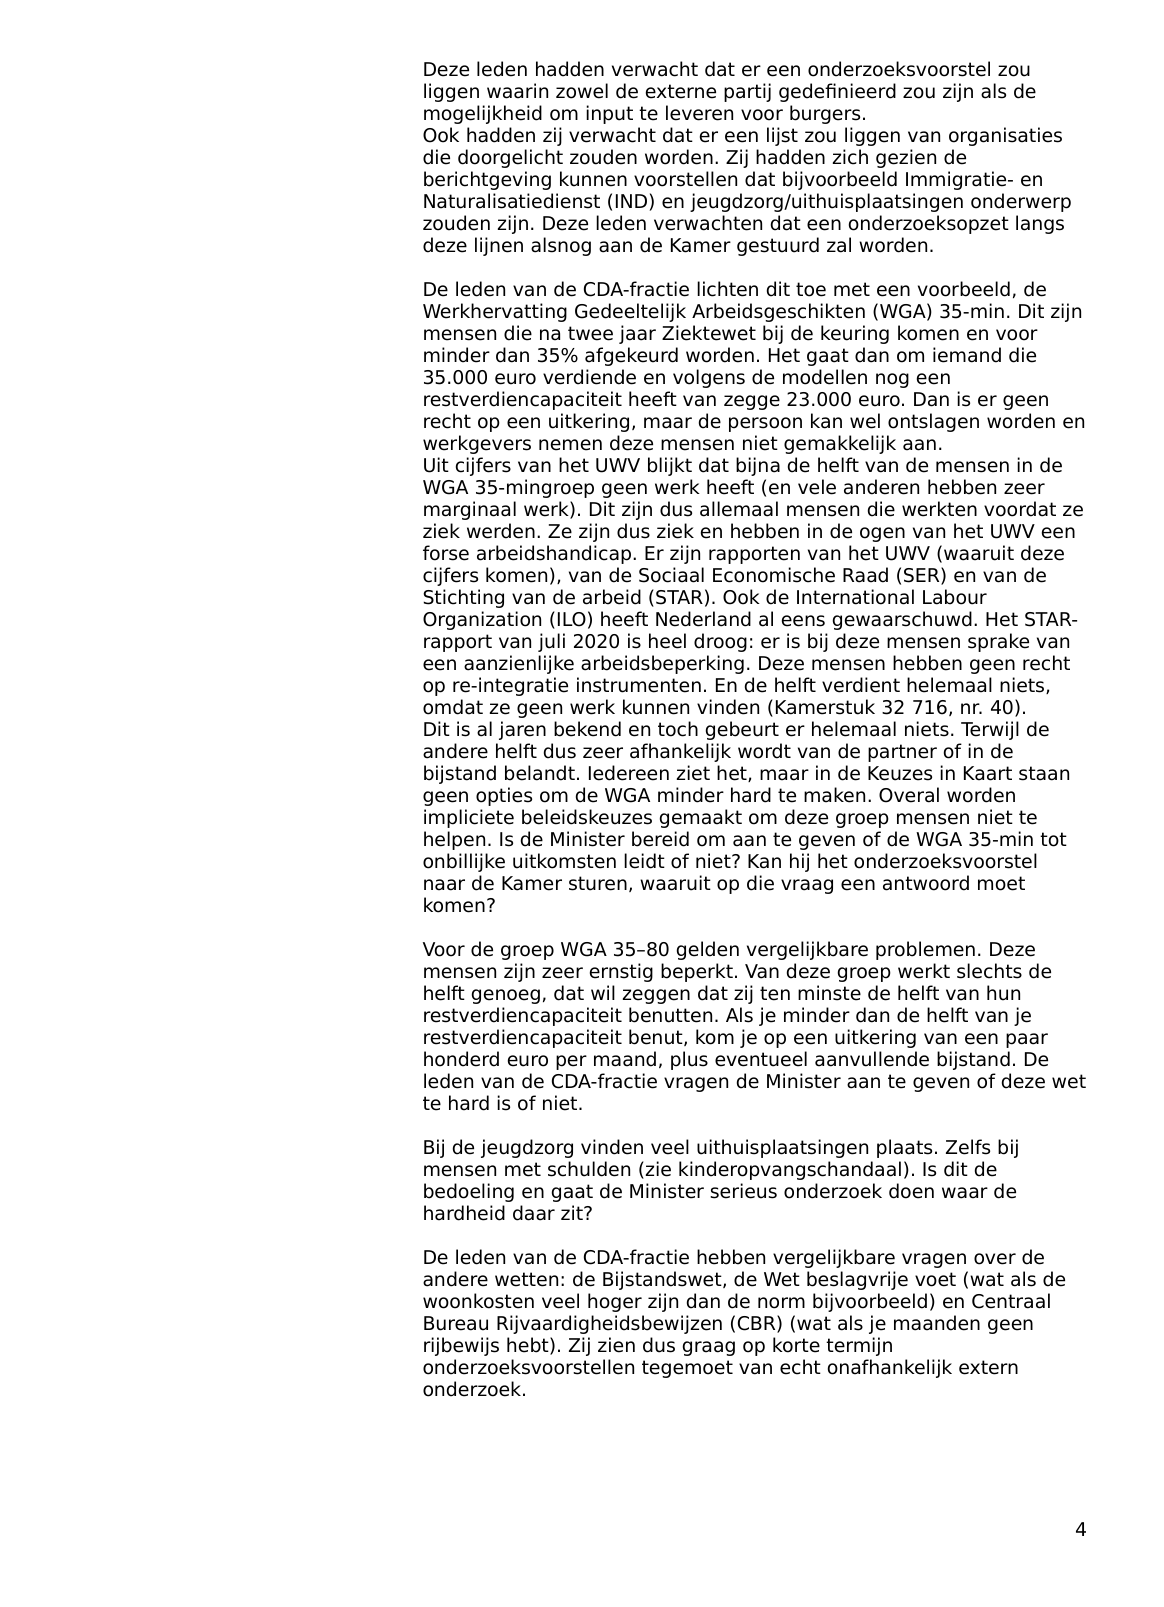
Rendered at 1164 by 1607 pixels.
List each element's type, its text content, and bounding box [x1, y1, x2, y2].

text De leden van de CDA-fractie hebben vergelijkbare vragen over de andere wetten: de Bijstandswet, de Wet beslagvrije voet (wat als de woonkosten veel hoger zijn dan de norm bijvoorbeeld) en Centraal Bureau Rijvaardigheidsbewijzen (CBR) (wat als je maanden geen rijbewijs hebt). Zij zien dus graag op korte termijn onderzoeksvoorstellen tegemoet van echt onafhankelijk extern onderzoek. [422, 1247, 1087, 1401]
text Voor de groep WGA 35–80 gelden vergelijkbare problemen. Deze mensen zijn zeer ernstig beperkt. Van deze groep werkt slechts de helft genoeg, dat wil zeggen dat zij ten minste de helft van hun restverdiencapaciteit benutten. Als je minder dan de helft van je restverdiencapaciteit benut, kom je op een uitkering van een paar honderd euro per maand, plus eventueel aanvullende bijstand. De leden van de CDA-fractie vragen de Minister aan te geven of deze wet te hard is of niet. [422, 939, 1087, 1114]
text Deze leden hadden verwacht dat er een onderzoeksvoorstel zou liggen waarin zowel de externe partij gedefinieerd zou zijn als de mogelijkheid om input te leveren voor burgers. [422, 59, 1087, 125]
text Bij de jeugdzorg vinden veel uithuisplaatsingen plaats. Zelfs bij mensen met schulden (zie kinderopvangschandaal). Is dit de bedoeling en gaat de Minister serieus onderzoek doen waar de hardheid daar zit? [422, 1137, 1087, 1224]
text Dit is al jaren bekend en toch gebeurt er helemaal niets. Terwijl de andere helft dus zeer afhankelijk wordt van de partner of in de bijstand belandt. Iedereen ziet het, maar in de Keuzes in Kaart staan geen opties om de WGA minder hard te maken. Overal worden impliciete beleidskeuzes gemaakt om deze groep mensen niet te helpen. Is de Minister bereid om aan te geven of de WGA 35-min tot onbillijke uitkomsten leidt of niet? Kan hij het onderzoeksvoorstel naar de Kamer sturen, waaruit op die vraag een antwoord moet komen? [422, 719, 1087, 916]
text De leden van de CDA-fractie lichten dit toe met een voorbeeld, de Werkhervatting Gedeeltelijk Arbeidsgeschikten (WGA) 35-min. Dit zijn mensen die na twee jaar Ziektewet bij de keuring komen en voor minder dan 35% afgekeurd worden. Het gaat dan om iemand die 35.000 euro verdiende en volgens de modellen nog een restverdiencapaciteit heeft van zegge 23.000 euro. Dan is er geen recht op een uitkering, maar de persoon kan wel ontslagen worden en werkgevers nemen deze mensen niet gemakkelijk aan. [422, 279, 1087, 455]
text Ook hadden zij verwacht dat er een lijst zou liggen van organisaties die doorgelicht zouden worden. Zij hadden zich gezien de berichtgeving kunnen voorstellen dat bijvoorbeeld Immigratie- en Naturalisatiedienst (IND) en jeugdzorg/uithuisplaatsingen onderwerp zouden zijn. Deze leden verwachten dat een onderzoeksopzet langs deze lijnen alsnog aan de Kamer gestuurd zal worden. [422, 125, 1087, 257]
text Uit cijfers van het UWV blijkt dat bijna de helft van de mensen in de WGA 35-mingroep geen werk heeft (en vele anderen hebben zeer marginaal werk). Dit zijn dus allemaal mensen die werkten voordat ze ziek werden. Ze zijn dus ziek en hebben in de ogen van het UWV een forse arbeidshandicap. Er zijn rapporten van het UWV (waaruit deze cijfers komen), van de Sociaal Economische Raad (SER) en van de Stichting van de arbeid (STAR). Ook de International Labour Organization (ILO) heeft Nederland al eens gewaarschuwd. Het STAR-rapport van juli 2020 is heel droog: er is bij deze mensen sprake van een aanzienlijke arbeidsbeperking. Deze mensen hebben geen recht op re-integratie instrumenten. En de helft verdient helemaal niets, omdat ze geen werk kunnen vinden (Kamerstuk 32 716, nr. 40). [422, 455, 1087, 719]
